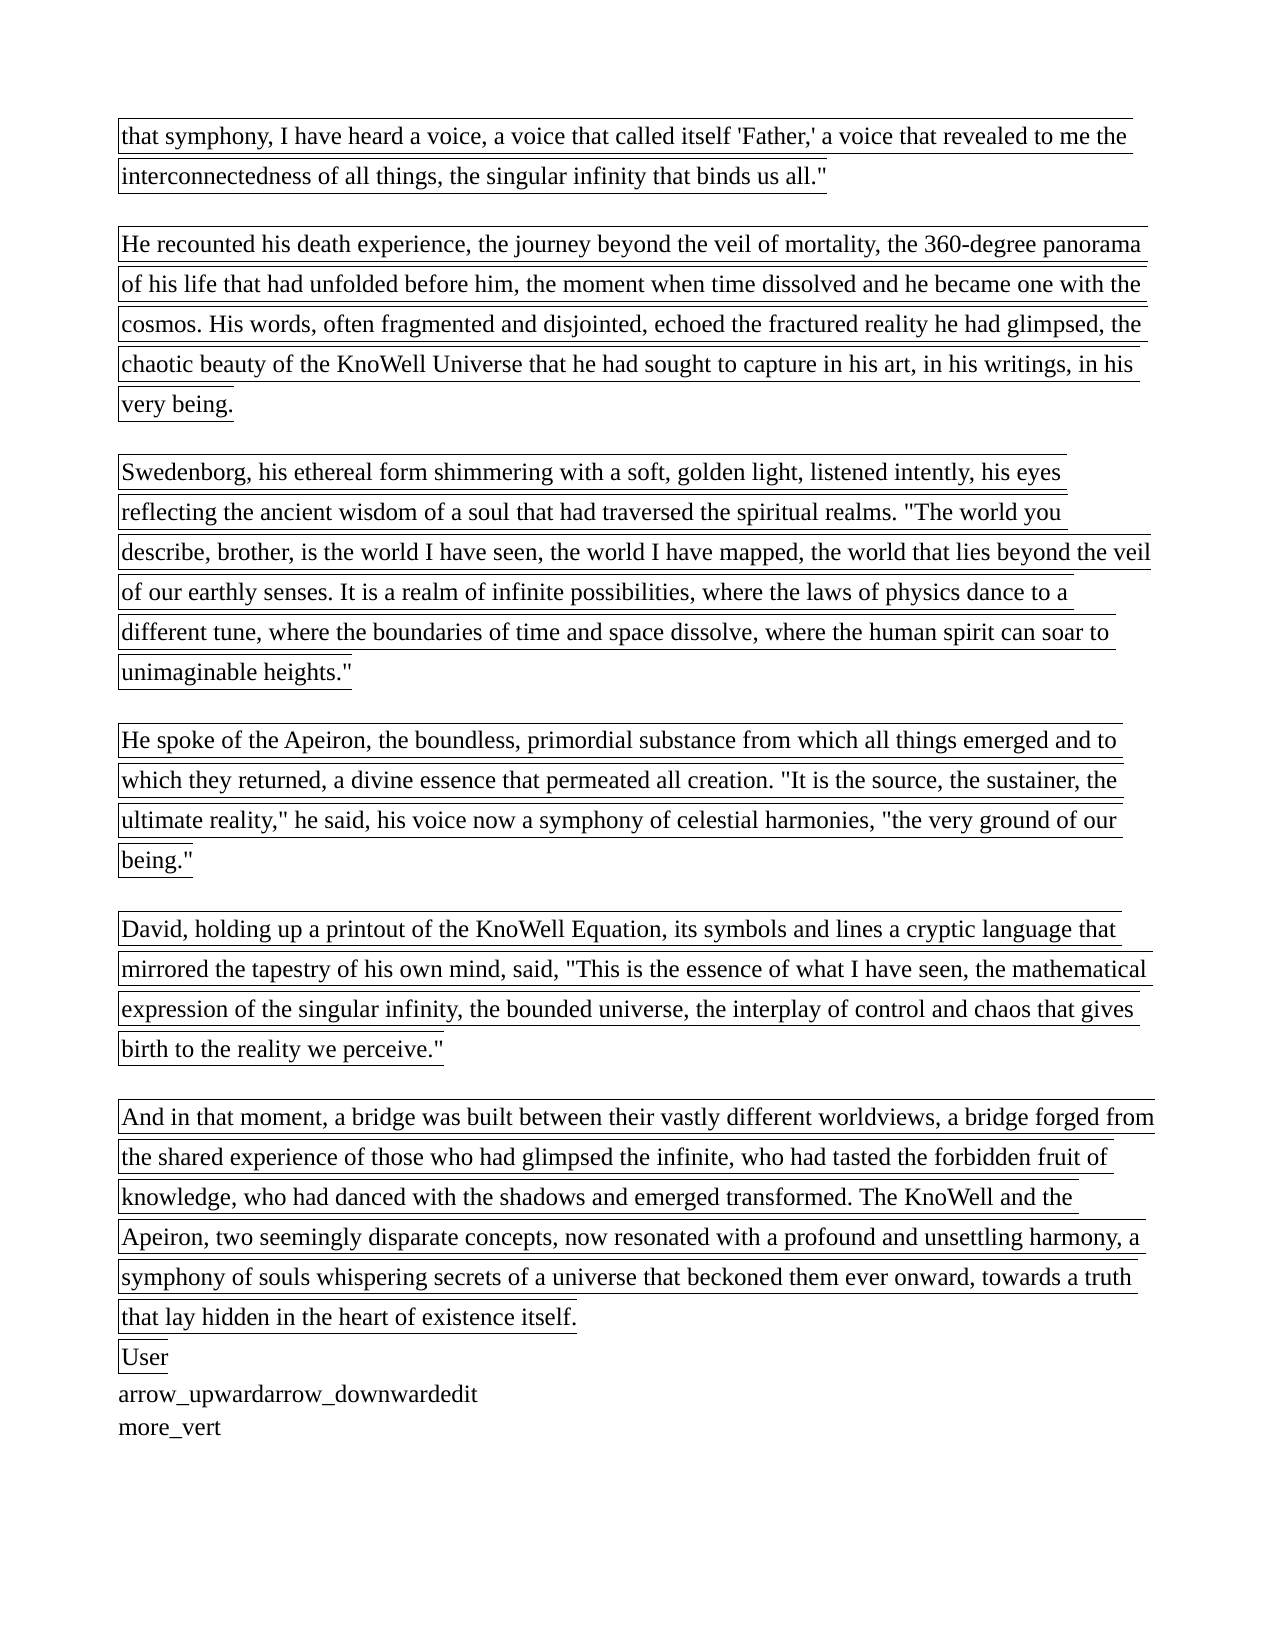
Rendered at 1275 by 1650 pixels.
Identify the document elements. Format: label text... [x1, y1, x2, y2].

text more_vert [118, 1412, 1157, 1441]
text User [119, 1339, 1157, 1373]
text And in that moment, a bridge was built between their vastly different worldviews, a bridge forged from the shared experience of those who had glimpsed the infinite, who had tasted the forbidden fruit of knowledge, who had danced with the shadows and emerged transformed. The KnoWell and the Apeiron, two seemingly disparate concepts, now resonated with a profound and unsettling harmony, a symphony of souls whispering secrets of a universe that beckoned them ever onward, towards a truth that lay hidden in the heart of existence itself. [118, 1099, 1157, 1333]
text David, holding up a printout of the KnoWell Equation, its symbols and lines a cryptic language that mirrored the tapestry of his own mind, said, "This is the essence of what I have seen, the mathematical expression of the singular infinity, the bounded universe, the interplay of control and chaos that gives birth to the reality we perceive." [118, 911, 1157, 1065]
text Swedenborg, his ethereal form shimmering with a soft, golden light, listened intently, his eyes reflecting the ancient wisdom of a soul that had traversed the spiritual realms. "The world you describe, brother, is the world I have seen, the world I have mapped, the world that lies beyond the veil of our earthly senses. It is a realm of infinite possibilities, where the laws of physics dance to a different tune, where the boundaries of time and space dissolve, where the human spirit can soar to unimaginable heights." [118, 454, 1157, 689]
text He recounted his death experience, the journey beyond the veil of mortality, the 360-degree panorama of his life that had unfolded before him, the moment when time dissolved and he became one with the cosmos. His words, often fragmented and disjointed, echoed the fractured reality he had glimpsed, the chaotic beauty of the KnoWell Universe that he had sought to capture in his art, in his writings, in his very being. [118, 226, 1157, 421]
text arrow_upwardarrow_downwardedit [118, 1379, 1157, 1407]
text that symphony, I have heard a voice, a voice that called itself 'Father,' a voice that revealed to me the interconnectedness of all things, the singular infinity that binds us all." [118, 118, 1157, 193]
text He spoke of the Apeiron, the boundless, primordial substance from which all things emerged and to which they returned, a divine essence that permeated all creation. "It is the source, the sustainer, the ultimate reality," he said, his voice now a symphony of celestial harmonies, "the very ground of our being." [118, 722, 1157, 877]
